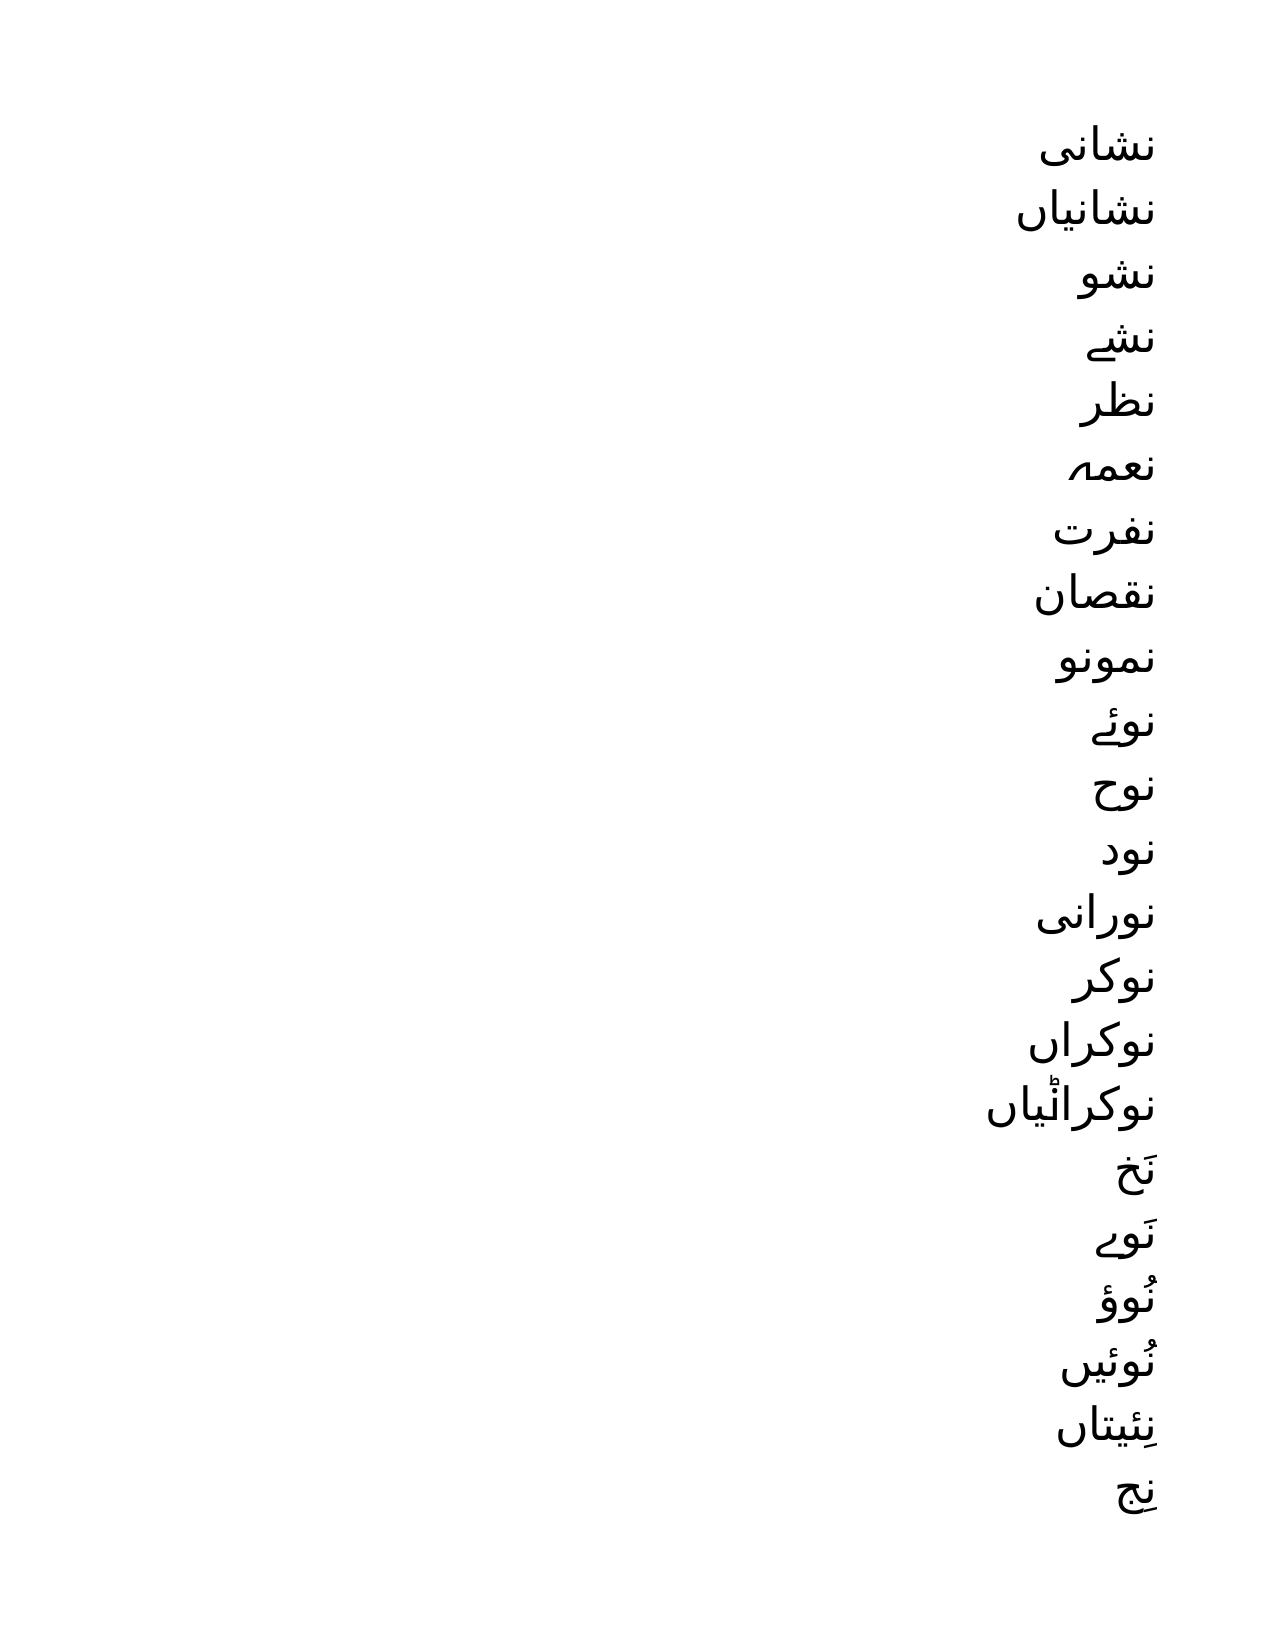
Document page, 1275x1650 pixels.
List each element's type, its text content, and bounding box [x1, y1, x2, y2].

text نِج [118, 1461, 1157, 1514]
text نوح [118, 758, 1157, 811]
text نمونو [118, 630, 1157, 683]
text نفرت [118, 502, 1157, 555]
text نعمہ [118, 438, 1157, 491]
text نوکراݨیاں [118, 1077, 1157, 1131]
text نشانیاں [118, 182, 1157, 235]
text نشو [118, 246, 1157, 299]
text نورانی [118, 886, 1157, 939]
text نوکراں [118, 1013, 1157, 1067]
text نَخ [118, 1141, 1157, 1195]
text نقصان [118, 566, 1157, 619]
text نوکر [118, 949, 1157, 1003]
text نوئے [118, 694, 1157, 747]
text نشانی [118, 118, 1157, 171]
text نِئیتاں [118, 1397, 1157, 1451]
text نُوؤ [118, 1269, 1157, 1323]
text نظر [118, 374, 1157, 427]
text نُوئیں [118, 1333, 1157, 1387]
text نشے [118, 310, 1157, 363]
text نود [118, 822, 1157, 875]
text نَوے [118, 1205, 1157, 1259]
